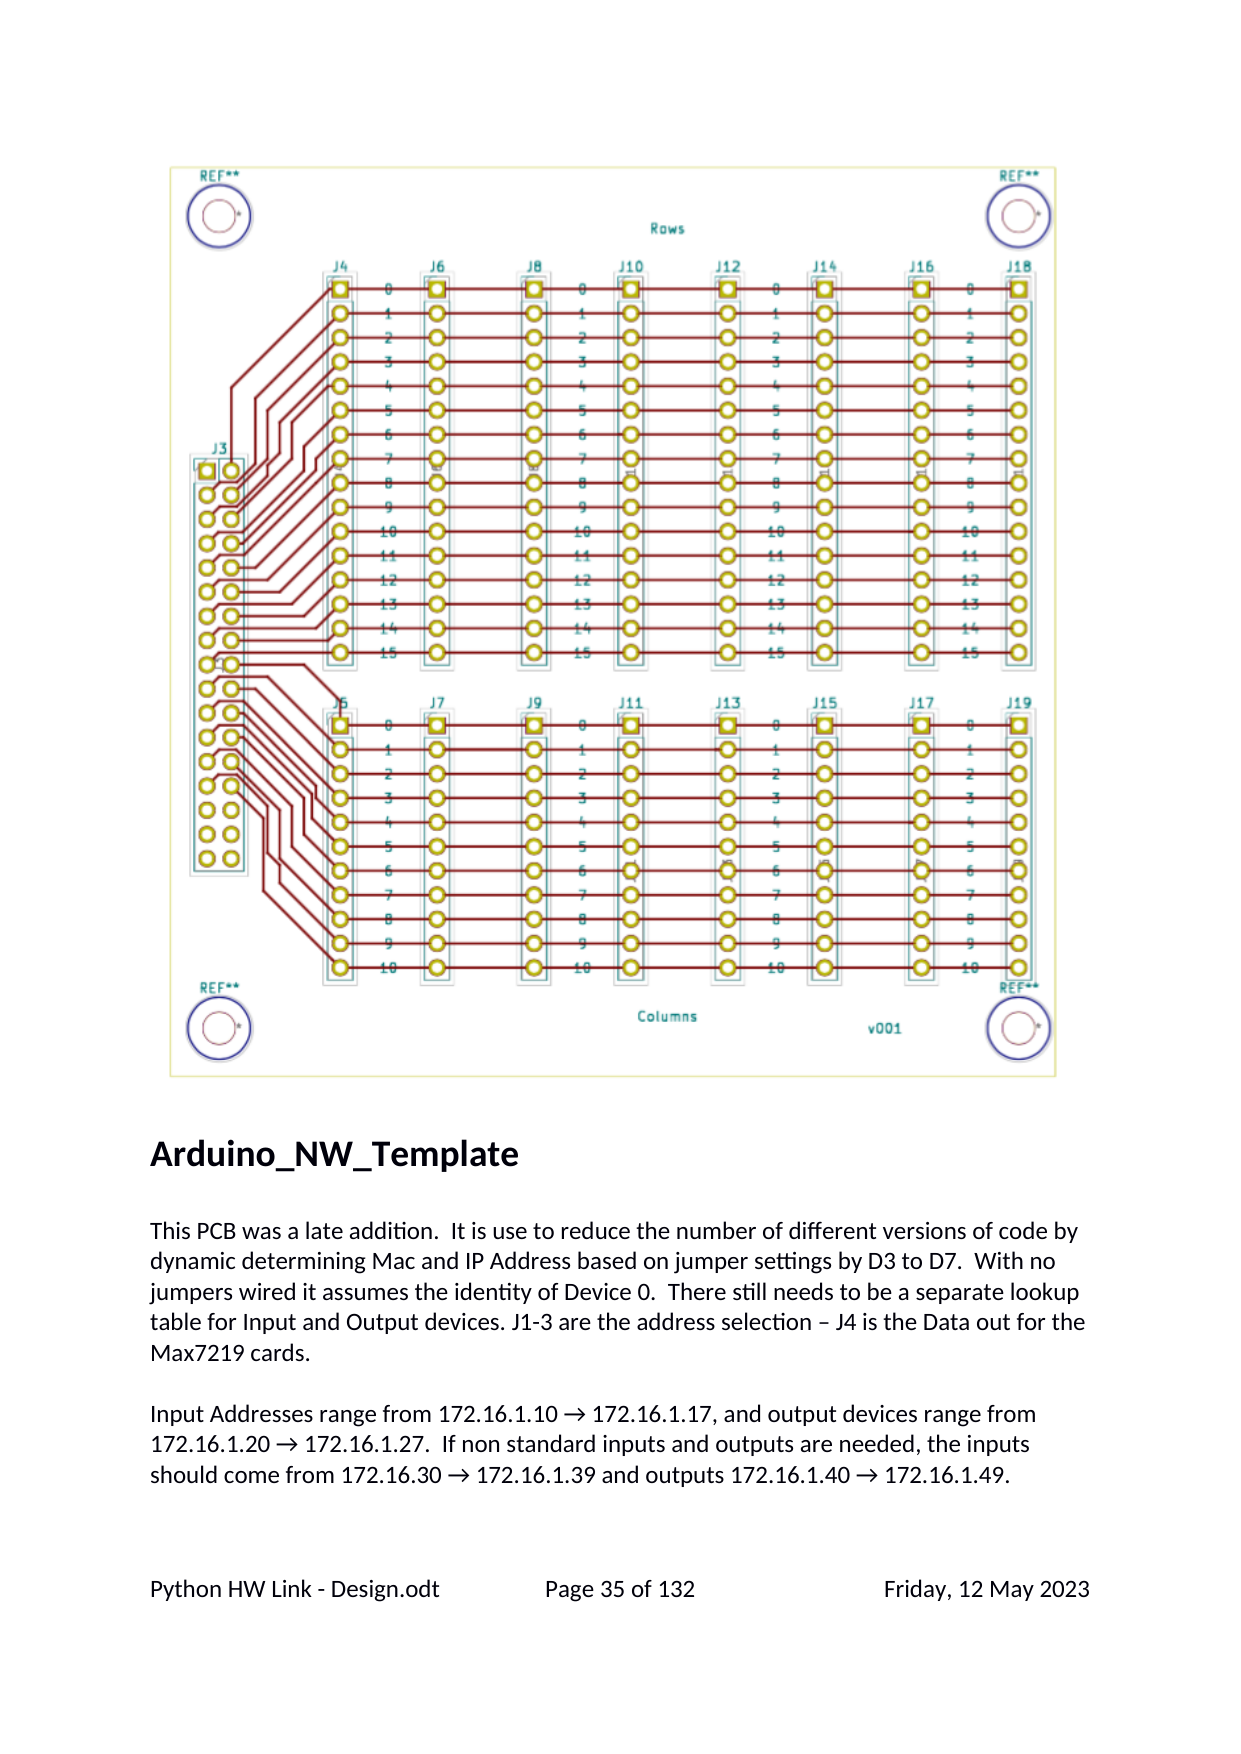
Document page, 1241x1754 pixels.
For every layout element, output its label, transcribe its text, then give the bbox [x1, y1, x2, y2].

picture [150, 150, 1091, 1093]
text Input Addresses range from 172.16.1.10 → 172.16.1.17, and output devices range from 172.16.1.20 → 172.16.1.27. If non standard inputs and outputs are needed, the inputs should come from 172.16.30 → 172.16.1.39 and outputs 172.16.1.40 → 172.16.1.49. [150, 1398, 1090, 1490]
text This PCB was a late addition. It is use to reduce the number of different versions of code by dynamic determining Mac and IP Address based on jumper settings by D3 to D7. With no jumpers wired it assumes the identity of Device 0. There still needs to be a separate lookup table for Input and Output devices. J1-3 are the address selection – J4 is the Data out for the Max7219 cards. [150, 1215, 1090, 1368]
subtitle Arduino_NW_Template [150, 1130, 1090, 1176]
